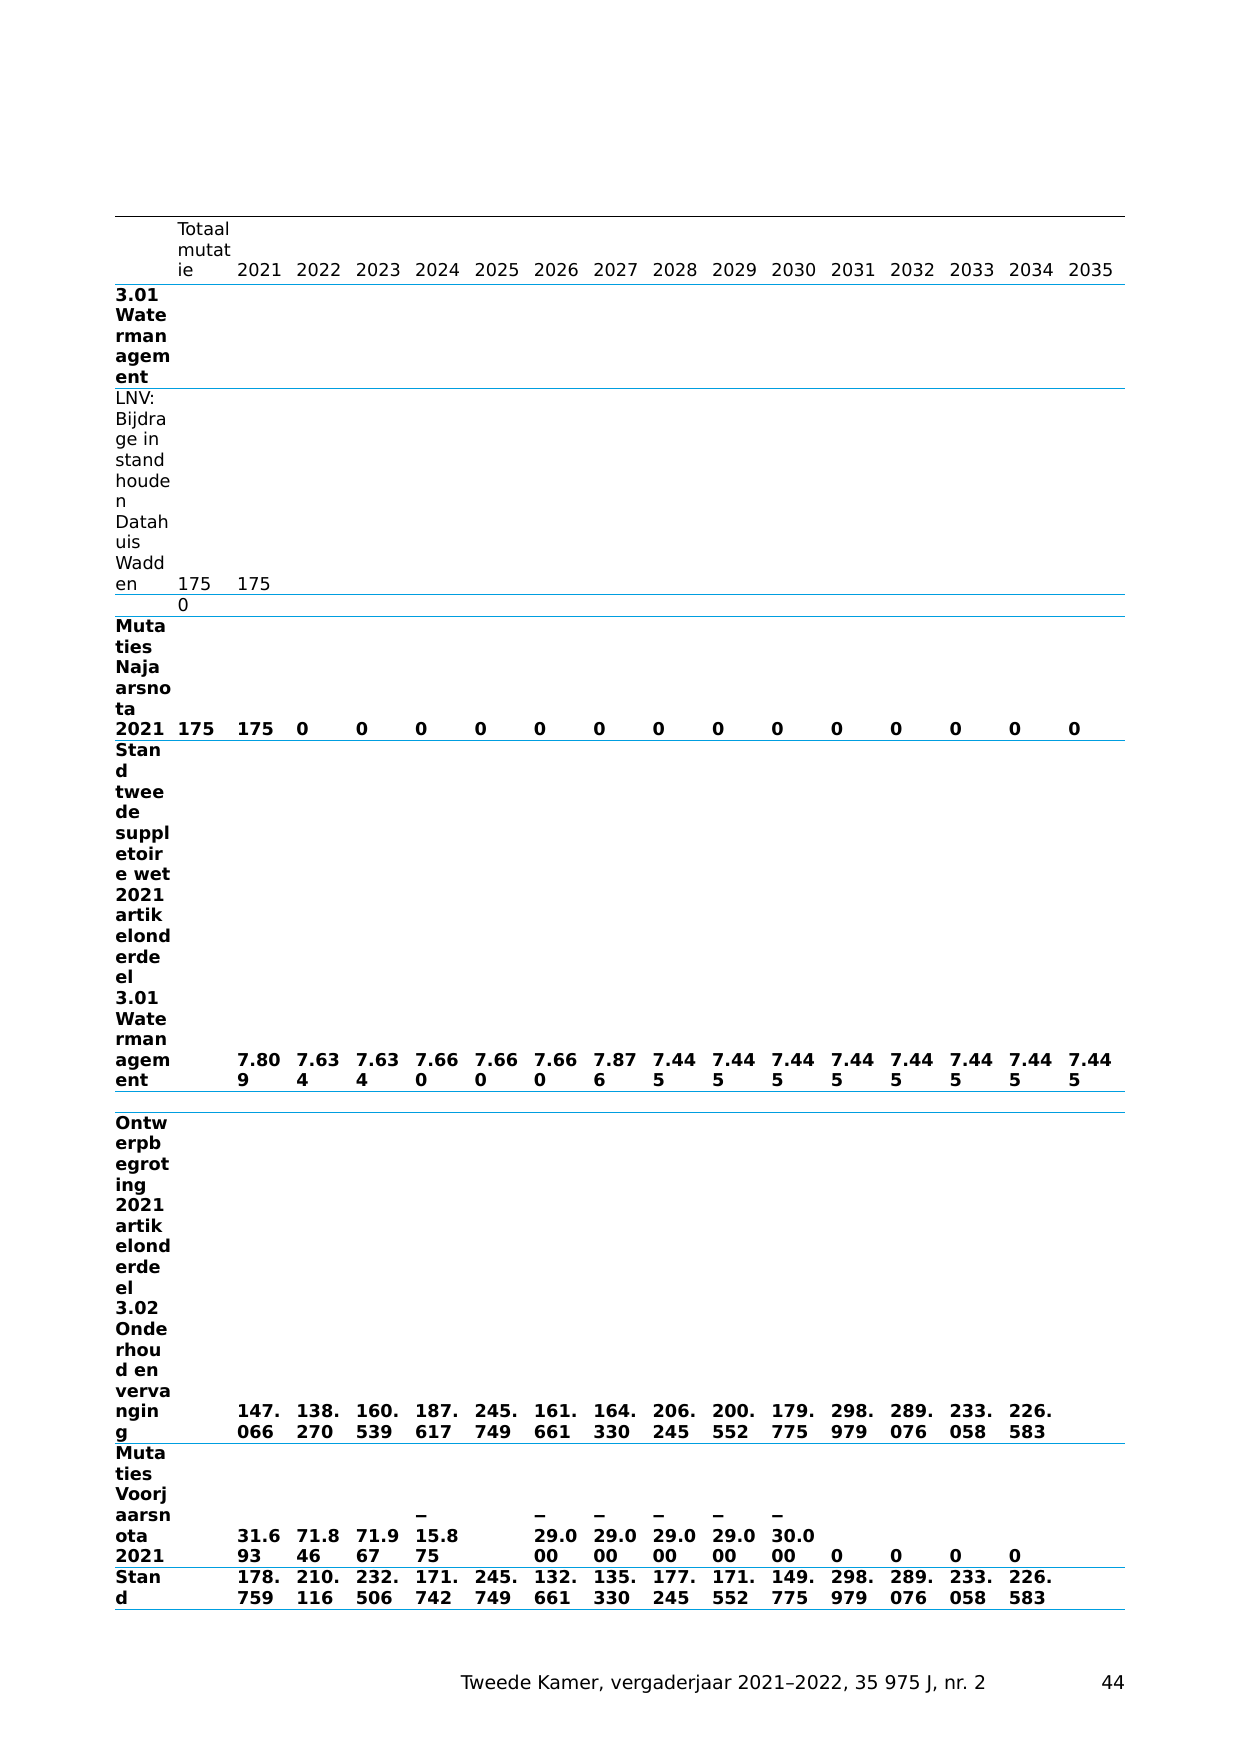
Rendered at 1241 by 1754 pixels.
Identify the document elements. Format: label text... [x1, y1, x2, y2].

table_cell Ontwerpbegroting 2021 artikelonderdeel 3.02 Onderhoud en vervanging [115, 1113, 174, 1443]
table_cell 7.445 [1065, 741, 1125, 1091]
table_cell [590, 389, 649, 594]
table_cell [175, 1113, 234, 1443]
table_cell [175, 285, 234, 388]
table_cell 2027 [590, 217, 649, 284]
table_cell 226.583 [1006, 1113, 1065, 1443]
table_cell 177.245 [650, 1568, 709, 1609]
table_cell [1006, 1092, 1065, 1112]
table_cell 7.445 [946, 741, 1006, 1091]
table_cell 187.617 [412, 1113, 471, 1443]
table_cell 298.979 [828, 1568, 887, 1609]
table_cell [293, 285, 353, 388]
table_cell ‒ 15.875 [412, 1444, 471, 1567]
table_cell [471, 285, 531, 388]
table_cell 210.116 [293, 1568, 353, 1609]
table_cell 175 [175, 617, 234, 740]
table_cell 2031 [828, 217, 887, 284]
table_cell [234, 595, 293, 616]
table_cell [531, 1092, 590, 1112]
table_cell 0 [1065, 617, 1125, 740]
table_cell [175, 1568, 234, 1609]
table_cell 171.742 [412, 1568, 471, 1609]
table_cell 149.775 [768, 1568, 828, 1609]
table_cell 0 [946, 1444, 1006, 1567]
table_cell 171.552 [709, 1568, 768, 1609]
table_cell 233.058 [946, 1113, 1006, 1443]
table_cell 232.506 [353, 1568, 412, 1609]
table_cell 0 [828, 617, 887, 740]
table_cell [1065, 1444, 1125, 1567]
table_cell [353, 389, 412, 594]
table_cell 2033 [946, 217, 1006, 284]
table_cell 7.445 [768, 741, 828, 1091]
table_cell [887, 595, 946, 616]
table_cell 0 [946, 617, 1006, 740]
table_cell [768, 595, 828, 616]
table_cell [353, 1092, 412, 1112]
table_cell [531, 389, 590, 594]
table_cell 178.759 [234, 1568, 293, 1609]
table_cell [1065, 285, 1125, 388]
table_cell [828, 389, 887, 594]
table_cell [1006, 595, 1065, 616]
table_cell ‒ 29.000 [650, 1444, 709, 1567]
table_cell [412, 285, 471, 388]
table_cell 0 [1006, 617, 1065, 740]
table_cell 206.245 [650, 1113, 709, 1443]
table_cell 71.846 [293, 1444, 353, 1567]
table_cell [412, 595, 471, 616]
table_cell [1065, 1092, 1125, 1112]
table_cell Totaal mutatie [175, 217, 234, 284]
table_cell Mutaties Najaarsnota 2021 [115, 617, 174, 740]
table_cell 0 [709, 617, 768, 740]
table_cell 0 [293, 617, 353, 740]
table_cell 2034 [1006, 217, 1065, 284]
table_cell 7.876 [590, 741, 649, 1091]
table_cell [1065, 1113, 1125, 1443]
table_cell [828, 595, 887, 616]
table_cell 175 [234, 389, 293, 594]
table_cell [115, 217, 174, 284]
table_cell 0 [828, 1444, 887, 1567]
table_cell 7.660 [531, 741, 590, 1091]
table_cell [471, 1444, 531, 1567]
table_cell [828, 1092, 887, 1112]
table_header Tabel 12 Artikel 3 Beheer, onderhoud en vervanging (bedragen x € 1.000) [115, 191, 1125, 216]
table_cell 0 [175, 595, 234, 616]
table_cell [590, 595, 649, 616]
table_cell 2029 [709, 217, 768, 284]
table_cell [293, 1092, 353, 1112]
table_cell [768, 1092, 828, 1112]
table_cell [293, 595, 353, 616]
table_cell 0 [353, 617, 412, 740]
table_cell [175, 1092, 234, 1112]
table_cell 0 [887, 1444, 946, 1567]
table_cell 0 [590, 617, 649, 740]
table_cell 71.967 [353, 1444, 412, 1567]
table_cell [353, 285, 412, 388]
table_cell 2032 [887, 217, 946, 284]
table_cell [353, 595, 412, 616]
table_cell 138.270 [293, 1113, 353, 1443]
table_cell 3.01 Watermanagement [115, 285, 174, 388]
table_cell 0 [412, 617, 471, 740]
table_cell LNV: Bijdrage in stand houden Datahuis Wadden [115, 389, 174, 594]
table_cell 245.749 [471, 1113, 531, 1443]
table_cell 2023 [353, 217, 412, 284]
table_cell [709, 1092, 768, 1112]
table_cell 164.330 [590, 1113, 649, 1443]
table_cell 0 [531, 617, 590, 740]
table_cell 135.330 [590, 1568, 649, 1609]
table_cell 175 [234, 617, 293, 740]
table_cell 179.775 [768, 1113, 828, 1443]
table_cell 298.979 [828, 1113, 887, 1443]
table_cell [293, 389, 353, 594]
table_cell 226.583 [1006, 1568, 1065, 1609]
table_cell 2024 [412, 217, 471, 284]
table_cell 7.634 [353, 741, 412, 1091]
table_cell 200.552 [709, 1113, 768, 1443]
table_cell [1006, 389, 1065, 594]
table_cell [1065, 389, 1125, 594]
table_cell [946, 285, 1006, 388]
table_cell ‒ 29.000 [709, 1444, 768, 1567]
table_cell ‒ 29.000 [590, 1444, 649, 1567]
table_cell 289.076 [887, 1568, 946, 1609]
table_cell [590, 1092, 649, 1112]
table_cell [650, 285, 709, 388]
table_cell 2030 [768, 217, 828, 284]
table_cell 2028 [650, 217, 709, 284]
table_cell 2021 [234, 217, 293, 284]
table_cell Stand tweede suppletoire wet 2021 artikelonderdeel 3.01 Watermanagement [115, 741, 174, 1091]
table_cell 7.660 [471, 741, 531, 1091]
table_cell 2025 [471, 217, 531, 284]
table_cell 147.066 [234, 1113, 293, 1443]
table_cell [471, 389, 531, 594]
table_cell [471, 1092, 531, 1112]
table_cell [709, 389, 768, 594]
table_cell [887, 285, 946, 388]
table_cell [234, 1092, 293, 1112]
table_cell [234, 285, 293, 388]
table_cell [650, 595, 709, 616]
table_cell ‒ 29.000 [531, 1444, 590, 1567]
table_cell 7.445 [650, 741, 709, 1091]
table_cell 245.749 [471, 1568, 531, 1609]
table_cell 0 [1006, 1444, 1065, 1567]
table_cell [412, 1092, 471, 1112]
table_cell [768, 285, 828, 388]
table_cell 0 [887, 617, 946, 740]
table_cell 7.445 [828, 741, 887, 1091]
table_cell [650, 389, 709, 594]
table_cell 7.445 [709, 741, 768, 1091]
table_cell 7.445 [1006, 741, 1065, 1091]
table_cell 132.661 [531, 1568, 590, 1609]
table_cell [471, 595, 531, 616]
table_cell 2026 [531, 217, 590, 284]
table_cell [828, 285, 887, 388]
table_cell [887, 389, 946, 594]
table_cell 7.445 [887, 741, 946, 1091]
table_cell 31.693 [234, 1444, 293, 1567]
table_cell [1065, 1568, 1125, 1609]
table_cell 2022 [293, 217, 353, 284]
table_cell 0 [768, 617, 828, 740]
table_cell [946, 389, 1006, 594]
table_cell [590, 285, 649, 388]
table_cell [946, 1092, 1006, 1112]
table_cell 7.660 [412, 741, 471, 1091]
table_cell [531, 285, 590, 388]
table_cell [709, 285, 768, 388]
table_cell 160.539 [353, 1113, 412, 1443]
table_cell Stand [115, 1568, 174, 1609]
table_cell [412, 389, 471, 594]
table_cell [115, 1092, 174, 1112]
table_cell 7.634 [293, 741, 353, 1091]
table_cell 2035 [1065, 217, 1125, 284]
table_cell [115, 595, 174, 616]
table_cell [768, 389, 828, 594]
table_cell [1006, 285, 1065, 388]
table_cell [709, 595, 768, 616]
table_cell [175, 741, 234, 1091]
table_cell 0 [471, 617, 531, 740]
table_cell [175, 1444, 234, 1567]
table_cell [1065, 595, 1125, 616]
table_cell [887, 1092, 946, 1112]
table_cell ‒ 30.000 [768, 1444, 828, 1567]
table_cell Mutaties Voorjaarsnota 2021 [115, 1444, 174, 1567]
table_cell [650, 1092, 709, 1112]
table_cell 7.809 [234, 741, 293, 1091]
table_cell 0 [650, 617, 709, 740]
table_cell 289.076 [887, 1113, 946, 1443]
table_cell 161.661 [531, 1113, 590, 1443]
table_cell [531, 595, 590, 616]
table_cell 175 [175, 389, 234, 594]
table_cell 233.058 [946, 1568, 1006, 1609]
table_cell [946, 595, 1006, 616]
